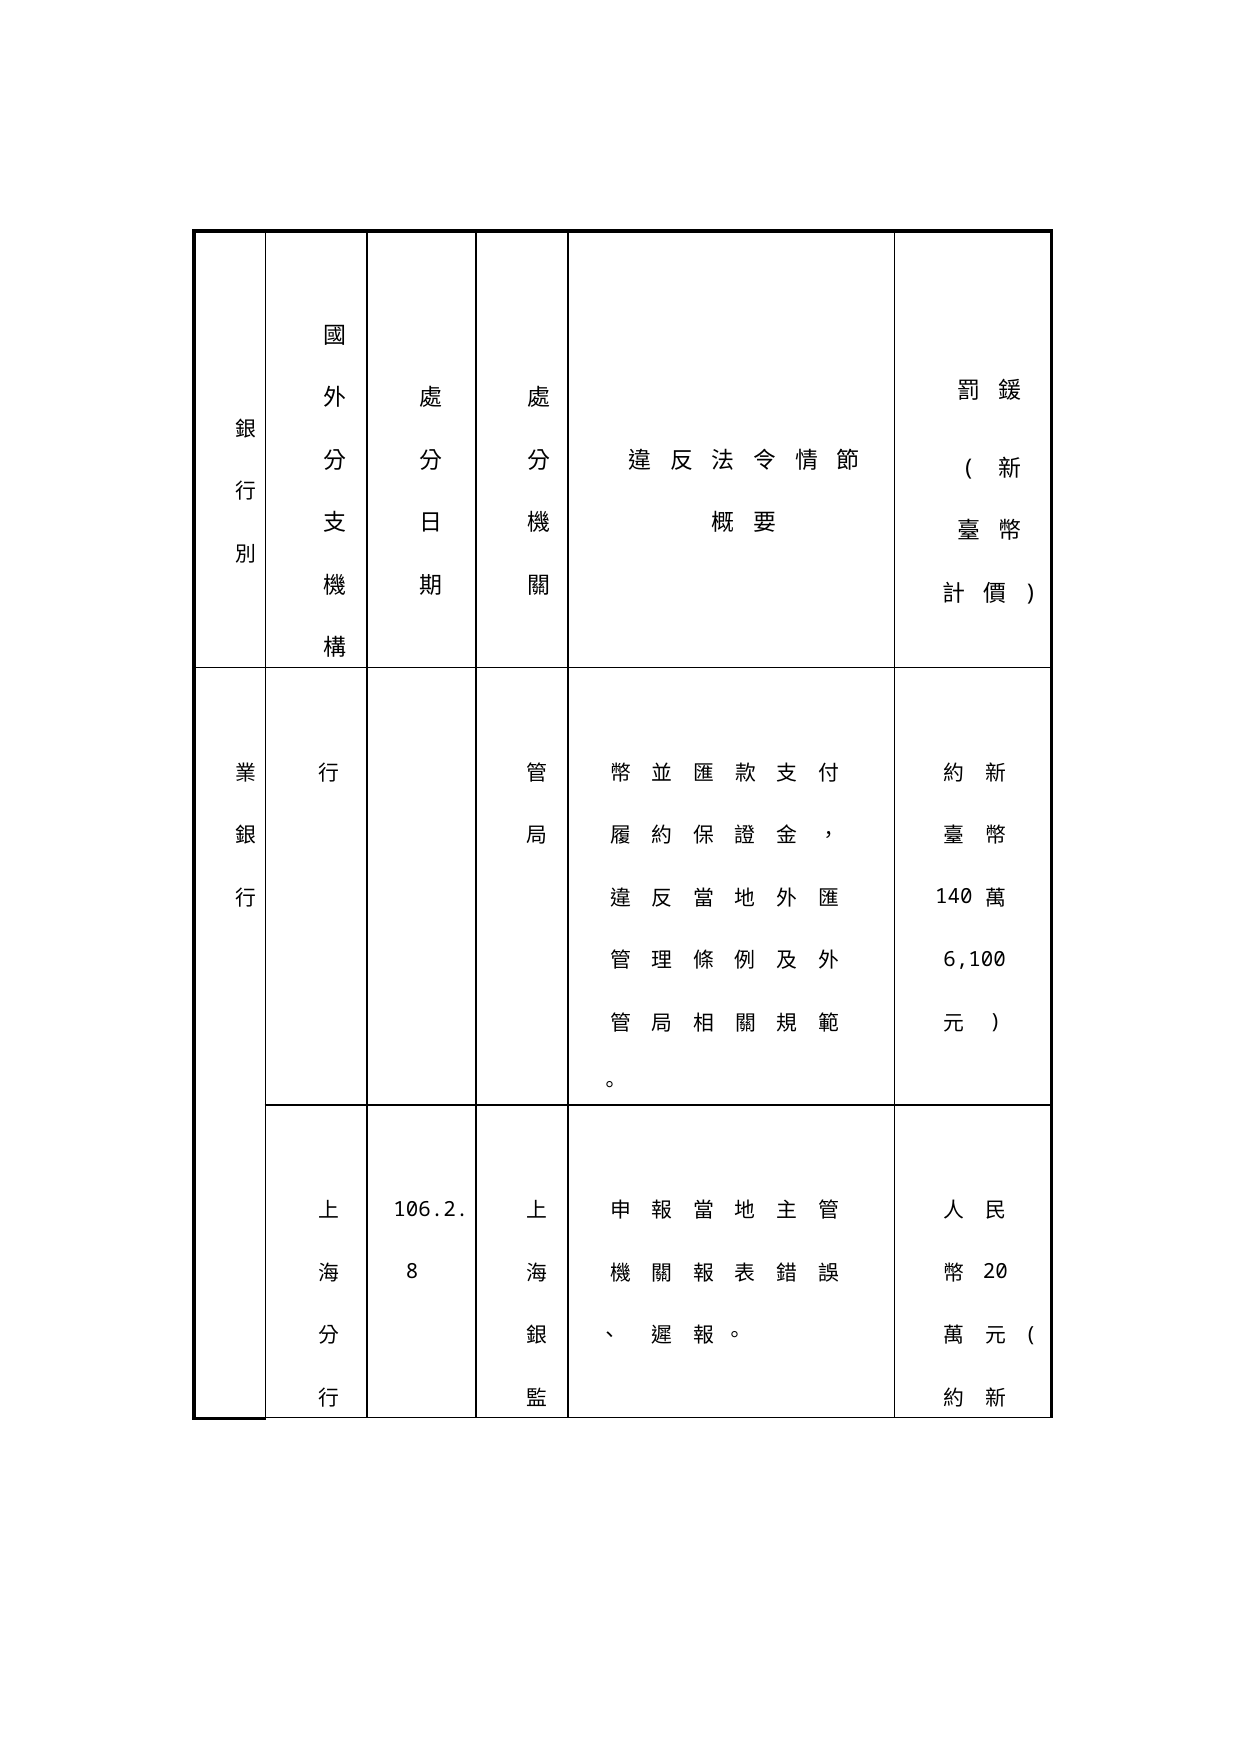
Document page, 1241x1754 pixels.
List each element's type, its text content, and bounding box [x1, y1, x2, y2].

table_cell 106.2.8 [368, 1106, 475, 1417]
table_cell 幣並匯款支付履約保證金，違反當地外匯管理條例及外管局相關規範。 [569, 668, 894, 1104]
table_cell 業銀行 [196, 668, 265, 1417]
table_cell [368, 668, 475, 1104]
table_cell 上海銀監 [477, 1106, 567, 1417]
table_header 處分日期 [368, 233, 475, 667]
table_cell 約新臺幣140萬6,100元) [895, 668, 1050, 1104]
table_cell 申報當地主管機關報表錯誤、遲報。 [569, 1106, 894, 1417]
table_header 銀行別 [196, 233, 265, 667]
table_header 處分 機關 [477, 233, 567, 667]
table_cell 上海分行 [266, 1106, 366, 1417]
table_cell 行 [266, 668, 366, 1104]
table_header 罰鍰 (新臺幣計價) [895, 233, 1050, 667]
table_cell 人民幣20萬元(約新 [895, 1106, 1050, 1417]
table_cell 管局 [477, 668, 567, 1104]
table_header 國外分支機構 [266, 233, 366, 667]
table_header 違反法令情節概要 [569, 233, 894, 667]
